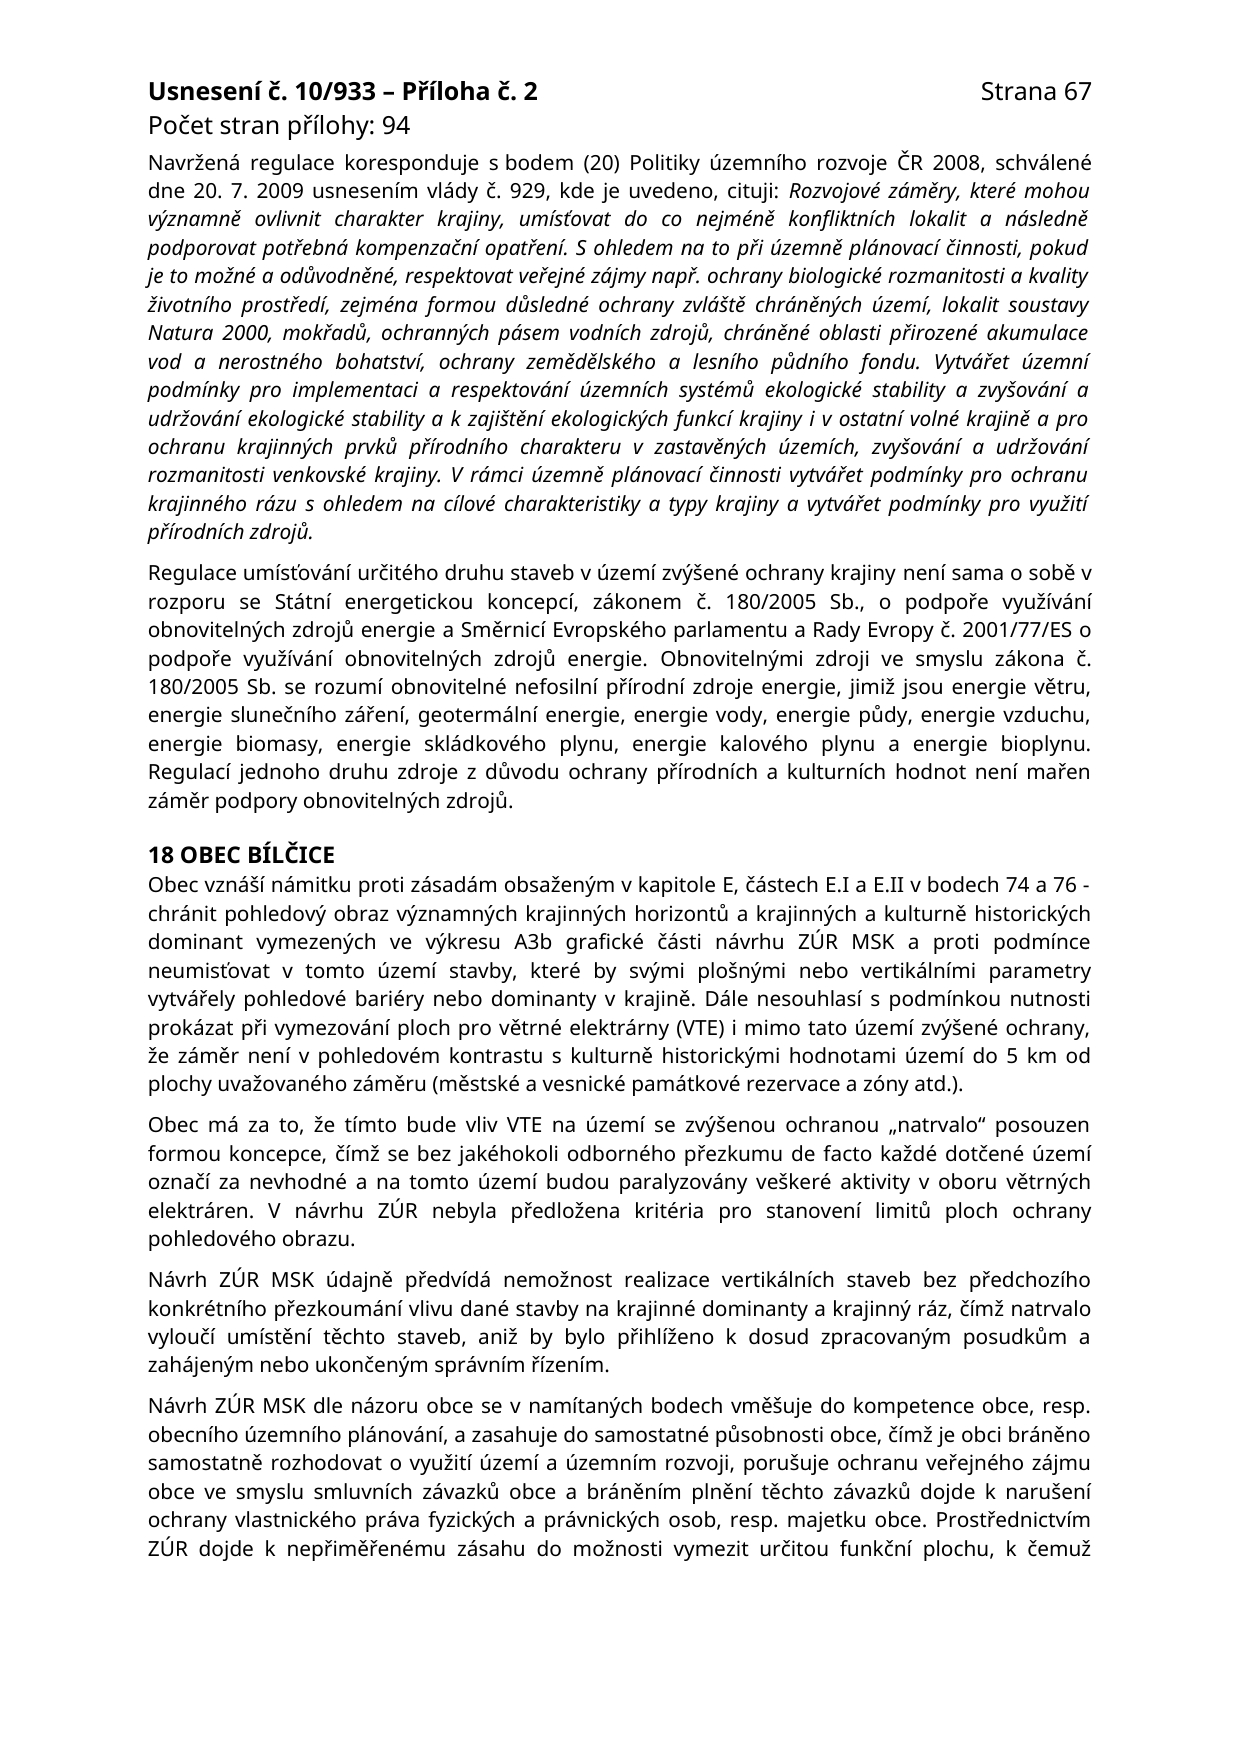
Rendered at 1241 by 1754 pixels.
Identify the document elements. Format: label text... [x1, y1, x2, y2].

text Obec vznáší námitku proti zásadám obsaženým v kapitole E, částech E.I a E.II v bodech 74 a 76 - chránit pohledový obraz významných krajinných horizontů a krajinných a kulturně historických dominant vymezených ve výkresu A3b grafické části návrhu ZÚR MSK a proti podmínce neumisťovat v tomto území stavby, které by svými plošnými nebo vertikálními parametry vytvářely pohledové bariéry nebo dominanty v krajině. Dále nesouhlasí s podmínkou nutnosti prokázat při vymezování ploch pro větrné elektrárny (VTE) i mimo tato území zvýšené ochrany, že záměr není v pohledovém kontrastu s kulturně historickými hodnotami území do 5 km od plochy uvažovaného záměru (městské a vesnické památkové rezervace a zóny atd.). [148, 871, 1092, 1098]
text Navržená regulace koresponduje s bodem (20) Politiky územního rozvoje ČR 2008, schválené dne 20. 7. 2009 usnesením vlády č. 929, kde je uvedeno, cituji: Rozvojové záměry, které mohou významně ovlivnit charakter krajiny, umísťovat do co nejméně konfliktních lokalit a následně podporovat potřebná kompenzační opatření. S ohledem na to při územně plánovací činnosti, pokud je to možné a odůvodněné, respektovat veřejné zájmy např. ochrany biologické rozmanitosti a kvality životního prostředí, zejména formou důsledné ochrany zvláště chráněných území, lokalit soustavy Natura 2000, mokřadů, ochranných pásem vodních zdrojů, chráněné oblasti přirozené akumulace vod a nerostného bohatství, ochrany zemědělského a lesního půdního fondu. Vytvářet územní podmínky pro implementaci a respektování územních systémů ekologické stability a zvyšování a udržování ekologické stability a k zajištění ekologických funkcí krajiny i v ostatní volné krajině a pro ochranu krajinných prvků přírodního charakteru v zastavěných územích, zvyšování a udržování rozmanitosti venkovské krajiny. V rámci územně plánovací činnosti vytvářet podmínky pro ochranu krajinného rázu s ohledem na cílové charakteristiky a typy krajiny a vytvářet podmínky pro využití přírodních zdrojů. [148, 148, 1092, 546]
text 18 Obec Bílčice [148, 839, 1092, 871]
text Návrh ZÚR MSK údajně předvídá nemožnost realizace vertikálních staveb bez předchozího konkrétního přezkoumání vlivu dané stavby na krajinné dominanty a krajinný ráz, čímž natrvalo vyloučí umístění těchto staveb, aniž by bylo přihlíženo k dosud zpracovaným posudkům a zahájeným nebo ukončeným správním řízením. [148, 1265, 1092, 1379]
text Regulace umísťování určitého druhu staveb v území zvýšené ochrany krajiny není sama o sobě v rozporu se Státní energetickou koncepcí, zákonem č. 180/2005 Sb., o podpoře využívání obnovitelných zdrojů energie a Směrnicí Evropského parlamentu a Rady Evropy č. 2001/77/ES o podpoře využívání obnovitelných zdrojů energie. Obnovitelnými zdroji ve smyslu zákona č. 180/2005 Sb. se rozumí obnovitelné nefosilní přírodní zdroje energie, jimiž jsou energie větru, energie slunečního záření, geotermální energie, energie vody, energie půdy, energie vzduchu, energie biomasy, energie skládkového plynu, energie kalového plynu a energie bioplynu. Regulací jednoho druhu zdroje z důvodu ochrany přírodních a kulturních hodnot není mařen záměr podpory obnovitelných zdrojů. [148, 558, 1092, 814]
text Obec má za to, že tímto bude vliv VTE na území se zvýšenou ochranou „natrvalo“ posouzen formou koncepce, čímž se bez jakéhokoli odborného přezkumu de facto každé dotčené území označí za nevhodné a na tomto území budou paralyzovány veškeré aktivity v oboru větrných elektráren. V návrhu ZÚR nebyla předložena kritéria pro stanovení limitů ploch ochrany pohledového obrazu. [148, 1111, 1092, 1253]
text Návrh ZÚR MSK dle názoru obce se v namítaných bodech vměšuje do kompetence obce, resp. obecního územního plánování, a zasahuje do samostatné působnosti obce, čímž je obci bráněno samostatně rozhodovat o využití území a územním rozvoji, porušuje ochranu veřejného zájmu obce ve smyslu smluvních závazků obce a bráněním plnění těchto závazků dojde k narušení ochrany vlastnického práva fyzických a právnických osob, resp. majetku obce. Prostřednictvím ZÚR dojde k nepřiměřenému zásahu do možnosti vymezit určitou funkční plochu, k čemuž [148, 1391, 1092, 1562]
